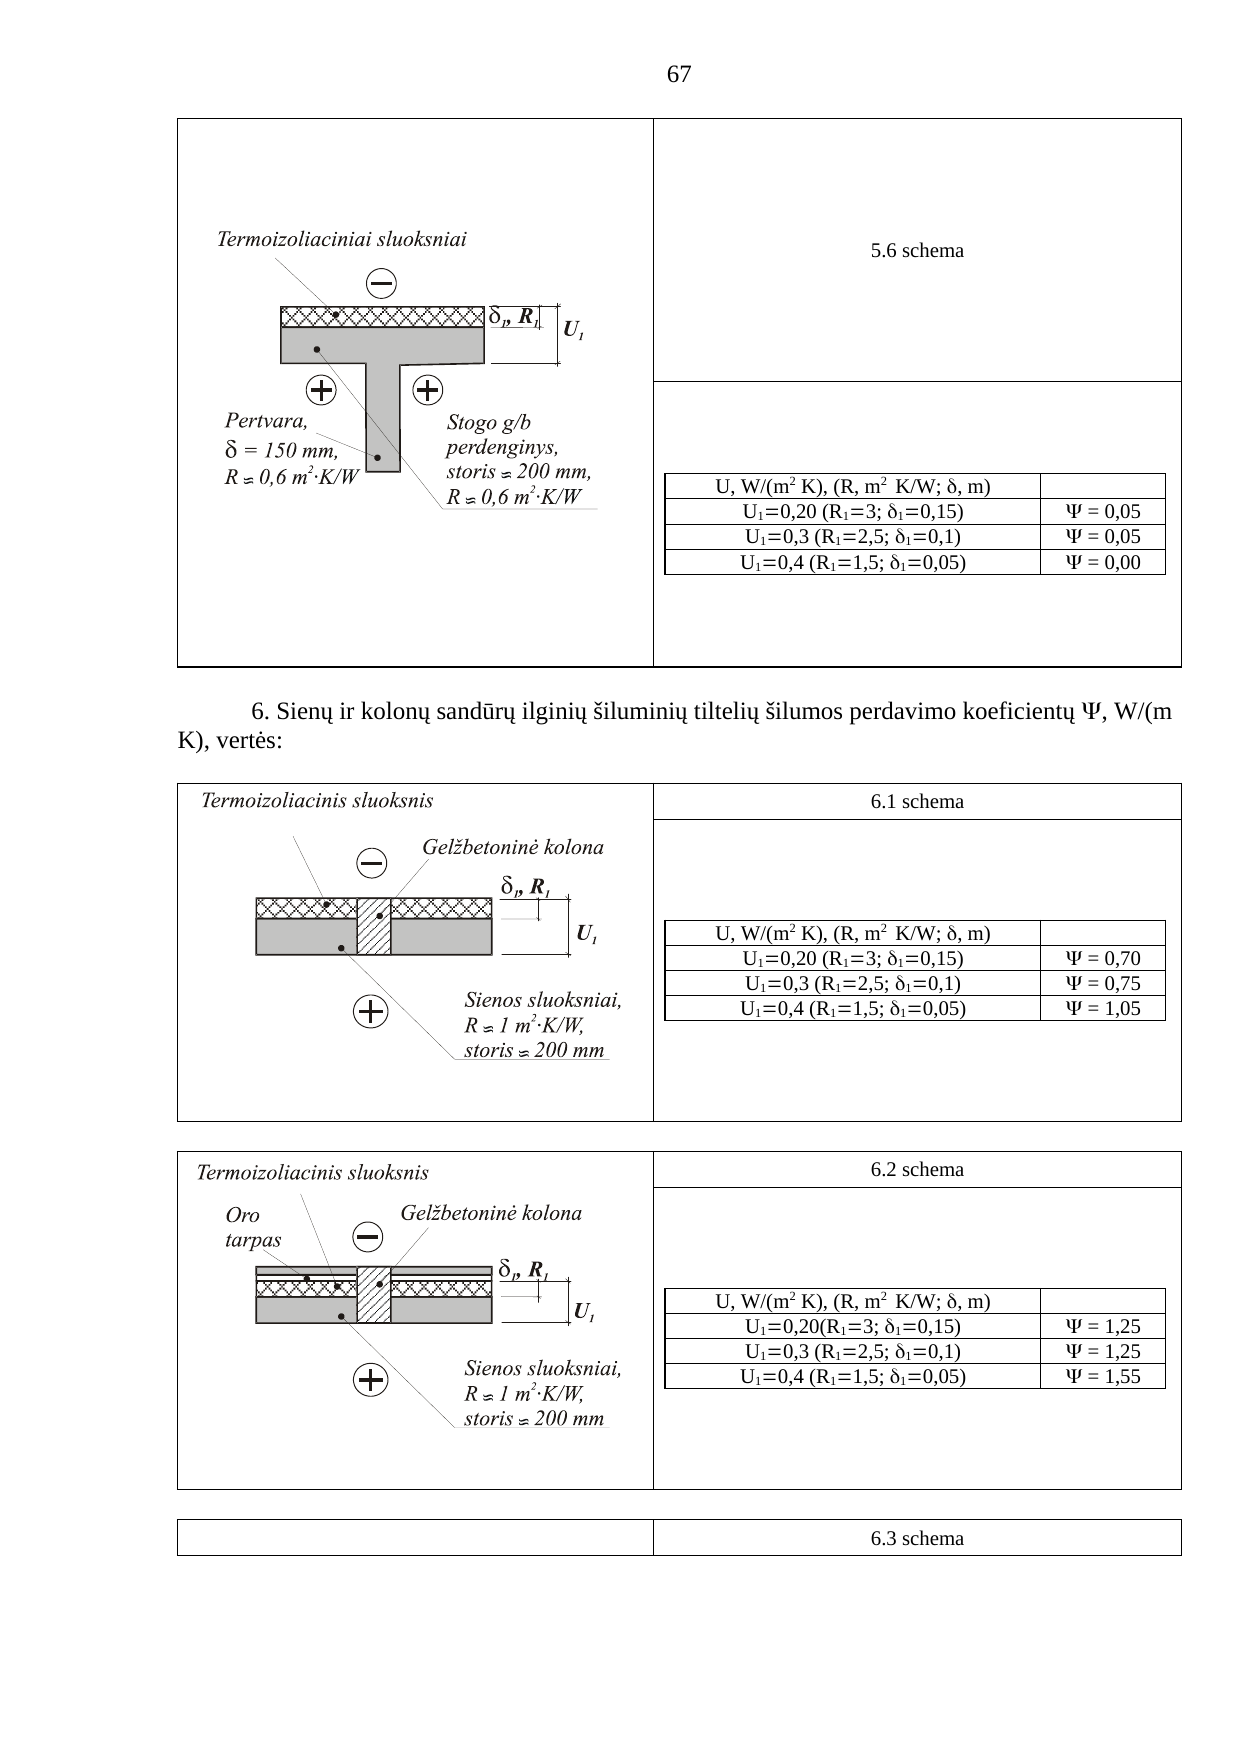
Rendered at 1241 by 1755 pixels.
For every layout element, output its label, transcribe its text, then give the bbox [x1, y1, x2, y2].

table_cell Y = 0,70 [1041, 946, 1165, 970]
table_cell U1=0,4 (R1=1,5; d1=0,05) [666, 996, 1040, 1020]
table_cell Y = 0,75 [1041, 971, 1165, 995]
table_header [1041, 1289, 1165, 1313]
table_cell U1=0,20 (R1=3; d1=0,15) [666, 946, 1040, 970]
table_header [178, 1152, 653, 1489]
table_cell U1=0,20 (R1=3; d1=0,15) [666, 499, 1040, 523]
table_cell [654, 382, 1181, 666]
table_header 6.1 schema [654, 784, 1181, 818]
table_cell U1=0,3 (R1=2,5; d1=0,1) [666, 525, 1040, 548]
table_cell Y = 1,25 [1041, 1339, 1165, 1363]
table_header [1041, 921, 1165, 944]
table_cell [654, 820, 1181, 1121]
table_cell Y = 1,25 [1041, 1314, 1165, 1338]
text 6. Sienų ir kolonų sandūrų ilginių šiluminių tiltelių šilumos perdavimo koeficientų Y, W/(m K), vertės: [177, 696, 1181, 754]
table_cell Y = 0,00 [1041, 550, 1165, 574]
table_cell Y = 0,05 [1041, 525, 1165, 548]
table_cell U1=0,4 (R1=1,5; d1=0,05) [666, 1364, 1040, 1388]
table_cell U1=0,4 (R1=1,5; d1=0,05) [666, 550, 1040, 574]
table_cell U1=0,3 (R1=2,5; d1=0,1) [666, 1339, 1040, 1363]
table_header 6.3 schema [654, 1520, 1181, 1555]
table_cell [654, 1188, 1181, 1489]
table_cell U1=0,20(R1=3; d1=0,15) [666, 1314, 1040, 1338]
table_header 5.6 schema [654, 119, 1181, 381]
table_header U, W/(m2 K), (R, m2 K/W; d, m) [666, 474, 1040, 498]
table_header [178, 1520, 653, 1555]
table_cell U1=0,3 (R1=2,5; d1=0,1) [666, 971, 1040, 995]
table_header 6.2 schema [654, 1152, 1181, 1187]
table_cell Y = 1,55 [1041, 1364, 1165, 1388]
table_cell Y = 0,05 [1041, 499, 1165, 523]
table_header [178, 119, 653, 666]
table_header U, W/(m2 K), (R, m2 K/W; d, m) [666, 921, 1040, 944]
table_header [178, 784, 653, 1121]
table_header [1041, 474, 1165, 498]
table_header U, W/(m2 K), (R, m2 K/W; d, m) [666, 1289, 1040, 1313]
table_cell Y = 1,05 [1041, 996, 1165, 1020]
